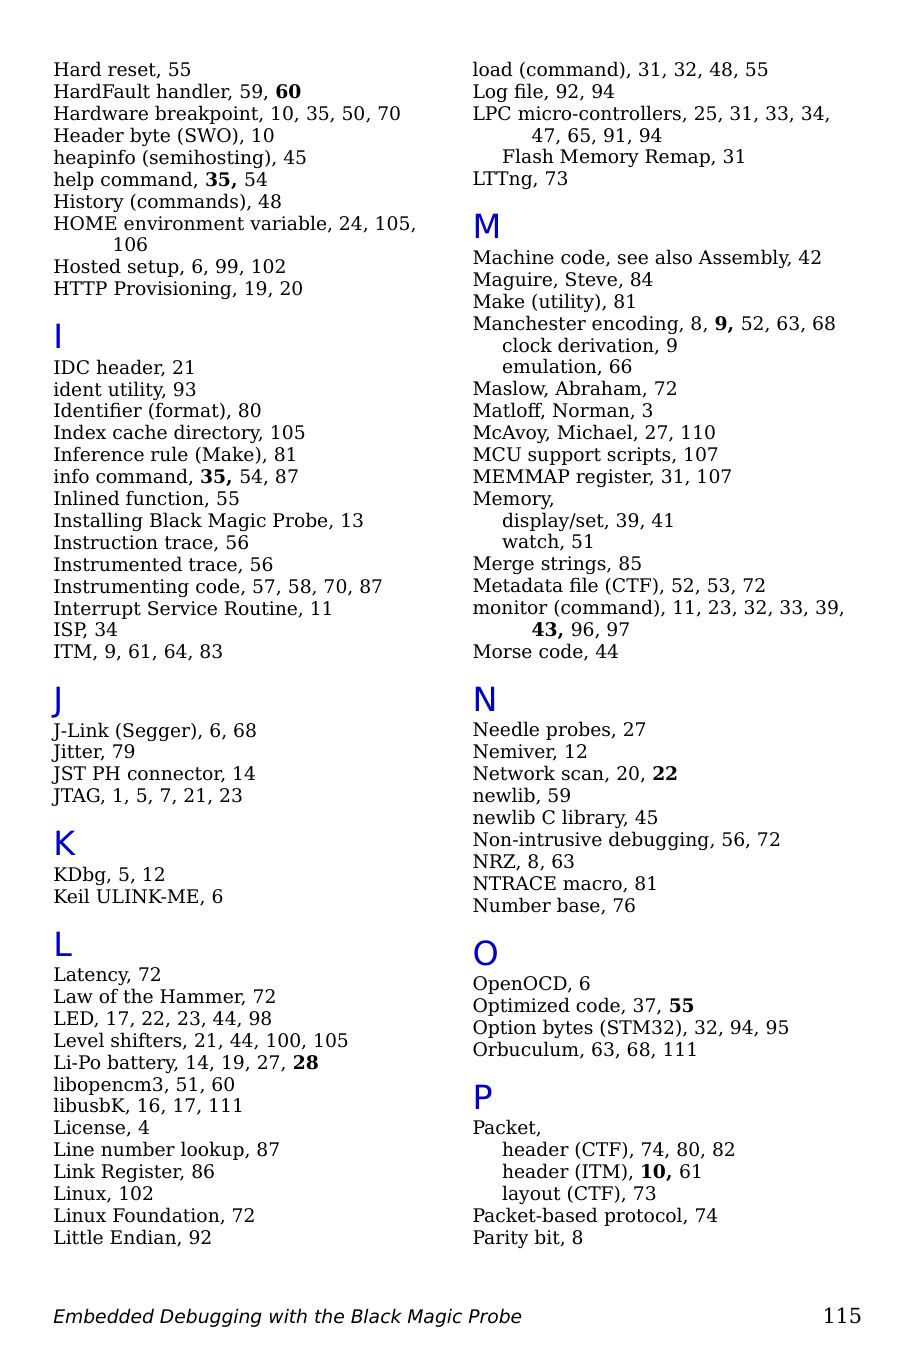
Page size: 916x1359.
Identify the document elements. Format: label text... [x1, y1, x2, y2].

text Linux, 102 [53, 1183, 443, 1205]
text Needle probes, 27 [472, 719, 862, 741]
text Instrumented trace, 56 [53, 554, 443, 576]
text K [53, 825, 443, 864]
text Linux Foundation, 72 [53, 1205, 443, 1227]
text libusbK, 16, 17, 111 [53, 1096, 443, 1117]
text Memory, [472, 488, 862, 509]
text Orbuculum, 63, 68, 111 [472, 1039, 862, 1061]
text ITM, 9, 61, 64, 83 [53, 641, 443, 663]
text Index cache directory, 105 [53, 422, 443, 444]
text LTTng, 73 [472, 168, 862, 190]
text emulation, 66 [502, 356, 862, 378]
text Non-intrusive debugging, 56, 72 [472, 829, 862, 851]
text header (CTF), 74, 80, 82 [502, 1139, 862, 1161]
text Log file, 92, 94 [472, 81, 862, 103]
text Line number lookup, 87 [53, 1139, 443, 1161]
text Maguire, Steve, 84 [472, 269, 862, 291]
text Jitter, 79 [53, 742, 443, 763]
text MEMMAP register, 31, 107 [472, 466, 862, 488]
text Link Register, 86 [53, 1161, 443, 1183]
text Instruction trace, 56 [53, 532, 443, 554]
text History (commands), 48 [53, 191, 443, 213]
text O [472, 934, 862, 973]
text Optimized code, 37, 55 [472, 995, 862, 1017]
text JST PH connector, 14 [53, 763, 443, 785]
text JTAG, 1, 5, 7, 21, 23 [53, 785, 443, 807]
text Nemiver, 12 [472, 741, 862, 763]
text Number base, 76 [472, 895, 862, 917]
text Parity bit, 8 [472, 1227, 862, 1249]
text MCU support scripts, 107 [472, 444, 862, 466]
text I [53, 318, 443, 357]
text M [472, 208, 862, 247]
text Keil ULINK-ME, 6 [53, 886, 443, 907]
text NRZ, 8, 63 [472, 851, 862, 873]
text Network scan, 20, 22 [472, 763, 862, 785]
text Hard reset, 55 [53, 59, 443, 81]
text Identifier (format), 80 [53, 400, 443, 422]
text OpenOCD, 6 [472, 973, 862, 995]
text Level shifters, 21, 44, 100, 105 [53, 1030, 443, 1052]
text Packet-based protocol, 74 [472, 1205, 862, 1227]
text Interrupt Service Routine, 11 [53, 597, 443, 619]
text newlib, 59 [472, 785, 862, 807]
text Packet, [472, 1117, 862, 1139]
text J [53, 681, 443, 720]
text J-Link (Segger), 6, 68 [53, 720, 443, 742]
text Li-Po battery, 14, 19, 27, 28 [53, 1052, 443, 1074]
text HOME environment variable, 24, 105, 106 [53, 213, 443, 256]
text HTTP Provisioning, 19, 20 [53, 278, 443, 300]
text watch, 51 [502, 531, 862, 553]
text License, 4 [53, 1117, 443, 1139]
text McAvoy, Michael, 27, 110 [472, 422, 862, 444]
text Hosted setup, 6, 99, 102 [53, 256, 443, 278]
text Merge strings, 85 [472, 553, 862, 575]
text LED, 17, 22, 23, 44, 98 [53, 1008, 443, 1030]
text Manchester encoding, 8, 9, 52, 63, 68 [472, 312, 862, 334]
text NTRACE macro, 81 [472, 873, 862, 895]
text LPC micro-controllers, 25, 31, 33, 34, 47, 65, 91, 94 [472, 103, 862, 147]
text Installing Black Magic Probe, 13 [53, 510, 443, 532]
text KDbg, 5, 12 [53, 864, 443, 886]
text Inference rule (Make), 81 [53, 444, 443, 466]
text P [472, 1078, 862, 1117]
text IDC header, 21 [53, 357, 443, 378]
text ident utility, 93 [53, 378, 443, 400]
text Make (utility), 81 [472, 291, 862, 312]
text Matloff, Norman, 3 [472, 400, 862, 422]
text N [472, 681, 862, 719]
text L [53, 925, 443, 964]
text layout (CTF), 73 [502, 1183, 862, 1205]
text display/set, 39, 41 [502, 509, 862, 531]
text newlib C library, 45 [472, 807, 862, 829]
text Instrumenting code, 57, 58, 70, 87 [53, 576, 443, 597]
text header (ITM), 10, 61 [502, 1161, 862, 1183]
text Machine code, see also Assembly, 42 [472, 247, 862, 269]
text Option bytes (STM32), 32, 94, 95 [472, 1017, 862, 1039]
text clock derivation, 9 [502, 334, 862, 356]
text Latency, 72 [53, 964, 443, 986]
text Law of the Hammer, 72 [53, 986, 443, 1008]
text monitor (command), 11, 23, 32, 33, 39, 43, 96, 97 [472, 597, 862, 641]
text Maslow, Abraham, 72 [472, 378, 862, 400]
text Inlined function, 55 [53, 488, 443, 510]
text Hardware breakpoint, 10, 35, 50, 70 [53, 103, 443, 125]
text help command, 35, 54 [53, 169, 443, 191]
text Morse code, 44 [472, 641, 862, 663]
text Little Endian, 92 [53, 1227, 443, 1249]
text HardFault handler, 59, 60 [53, 81, 443, 103]
text Flash Memory Remap, 31 [502, 147, 862, 168]
text libopencm3, 51, 60 [53, 1074, 443, 1096]
text ISP, 34 [53, 619, 443, 641]
text load (command), 31, 32, 48, 55 [472, 59, 862, 81]
text heapinfo (semihosting), 45 [53, 147, 443, 169]
text Metadata file (CTF), 52, 53, 72 [472, 575, 862, 597]
text Header byte (SWO), 10 [53, 125, 443, 147]
text info command, 35, 54, 87 [53, 466, 443, 488]
